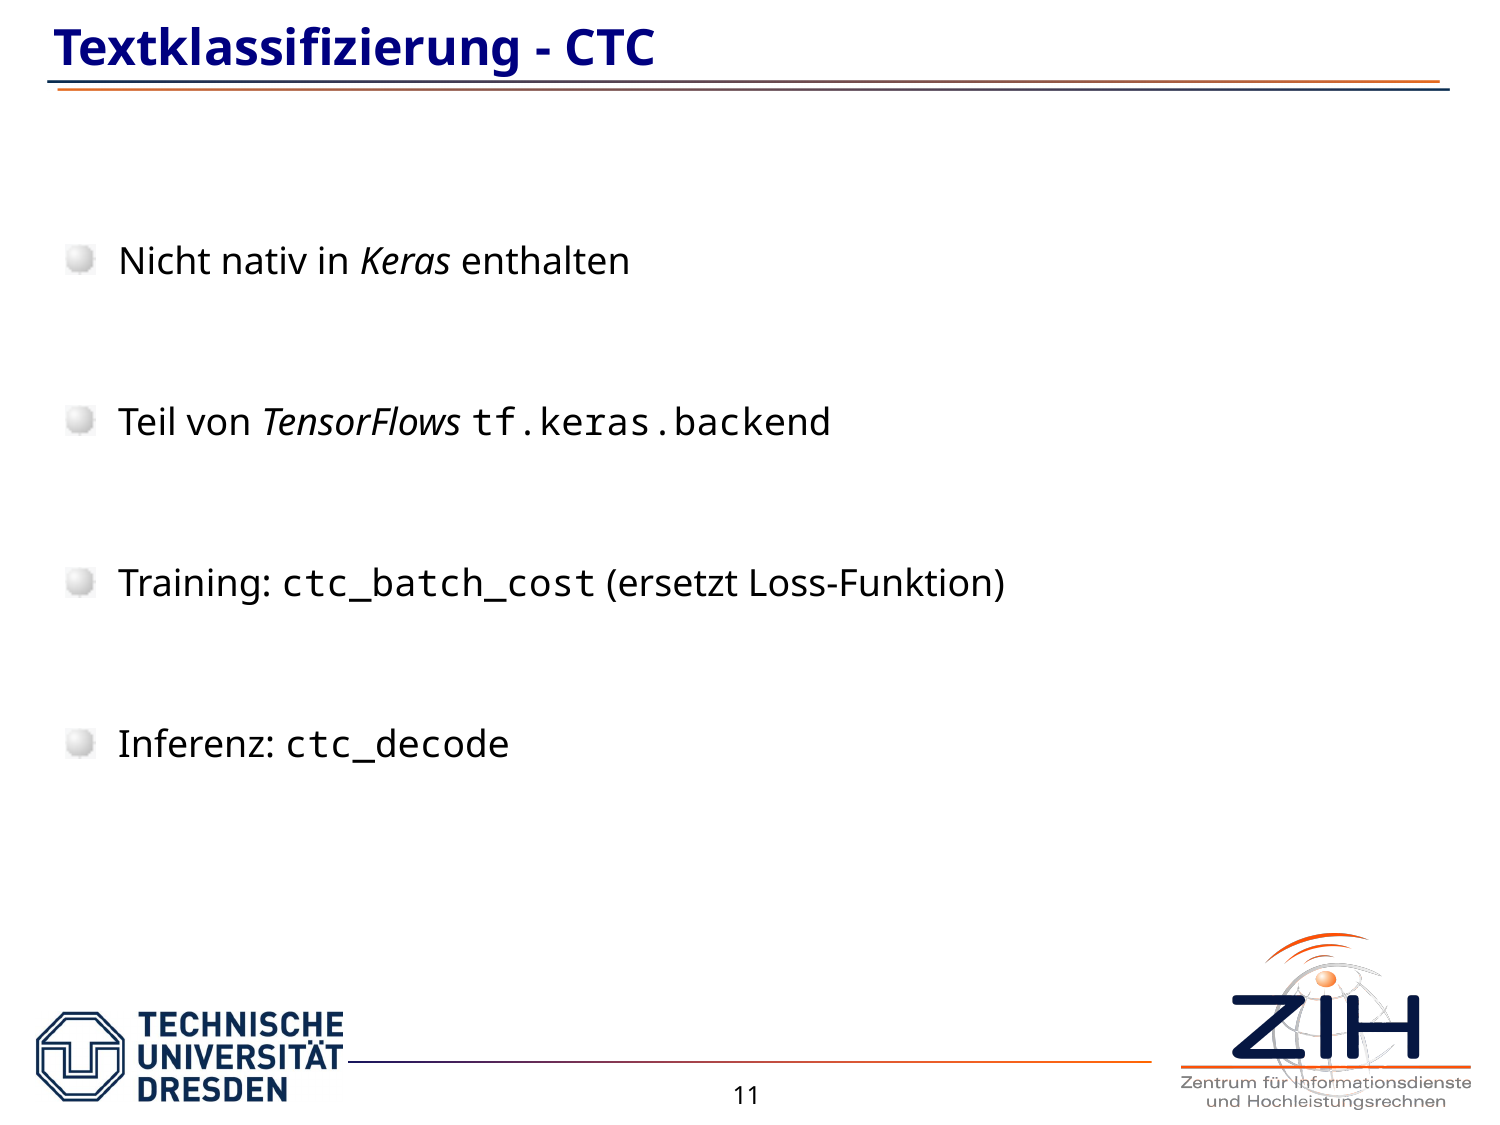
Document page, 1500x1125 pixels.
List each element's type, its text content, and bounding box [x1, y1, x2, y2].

picture [1181, 933, 1471, 1110]
list Nicht nativ in Keras enthalten Teil von TensorFlows tf.keras.backend Training: ctc_batch_cost (ersetzt Loss-Funktion) Inferenz: ctc_decode [29, 118, 1418, 886]
picture [47, 80, 1450, 91]
picture [35, 1011, 343, 1102]
title Textklassifizierung - CTC [53, 12, 1453, 81]
